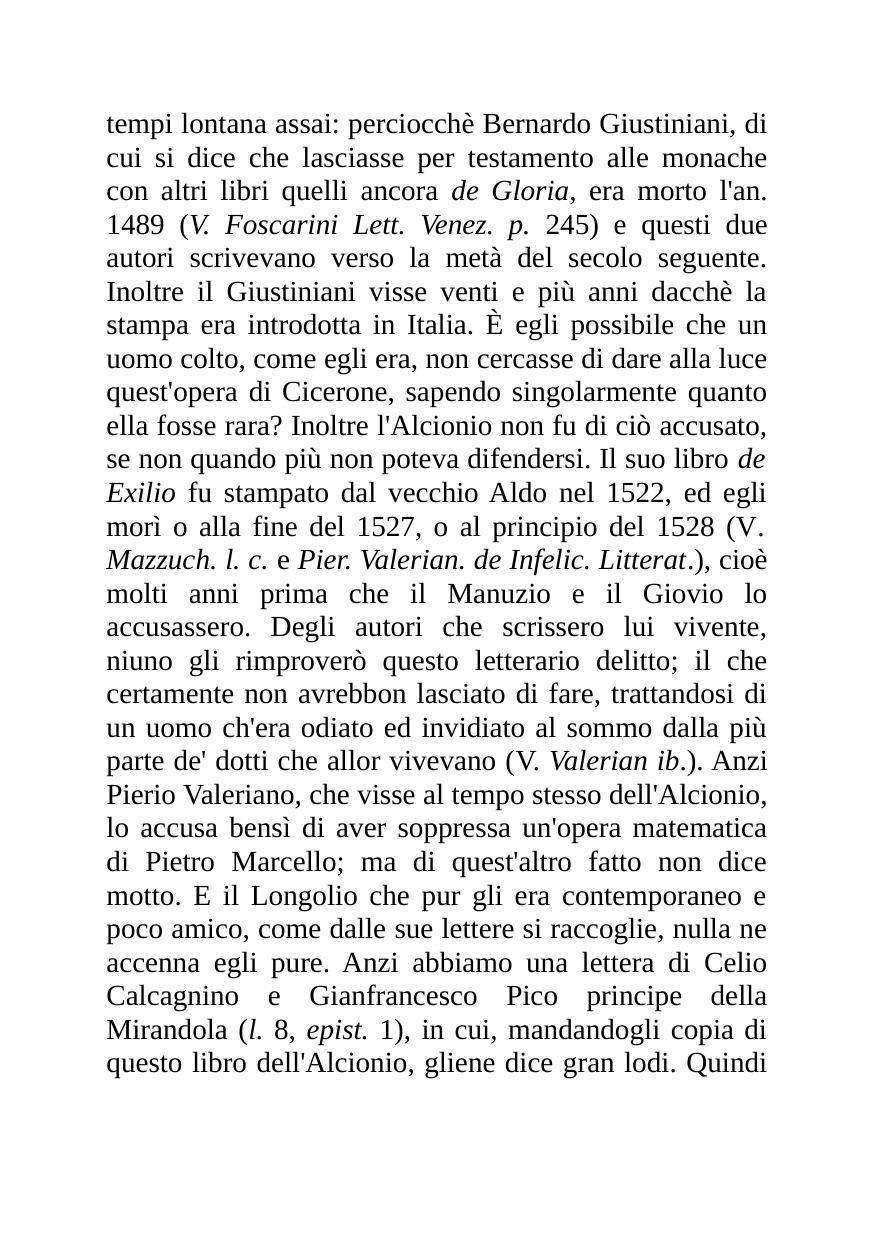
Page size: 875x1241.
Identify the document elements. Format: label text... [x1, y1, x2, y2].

text tempi lontana assai: perciocchè Bernardo Giustiniani, di cui si dice che lasciasse per testamento alle monache con altri libri quelli ancora de Gloria, era morto l'an. 1489 (V. Foscarini Lett. Venez. p. 245) e questi due autori scrivevano verso la metà del secolo seguente. Inoltre il Giustiniani visse venti e più anni dacchè la stampa era introdotta in Italia. È egli possibile che un uomo colto, come egli era, non cercasse di dare alla luce quest'opera di Cicerone, sapendo singolarmente quanto ella fosse rara? Inoltre l'Alcionio non fu di ciò accusato, se non quando più non poteva difendersi. Il suo libro de Exilio fu stampato dal vecchio Aldo nel 1522, ed egli morì o alla fine del 1527, o al principio del 1528 (V. Mazzuch. l. c. e Pier. Valerian. de Infelic. Litterat.), cioè molti anni prima che il Manuzio e il Giovio lo accusassero. Degli autori che scrissero lui vivente, niuno gli rimproverò questo letterario delitto; il che certamente non avrebbon lasciato di fare, trattandosi di un uomo ch'era odiato ed invidiato al sommo dalla più parte de' dotti che allor vivevano (V. Valerian ib.). Anzi Pierio Valeriano, che visse al tempo stesso dell'Alcionio, lo accusa bensì di aver soppressa un'opera matematica di Pietro Marcello; ma di quest'altro fatto non dice motto. E il Longolio che pur gli era contemporaneo e poco amico, come dalle sue lettere si raccoglie, nulla ne accenna egli pure. Anzi abbiamo una lettera di Celio Calcagnino e Gianfrancesco Pico principe della Mirandola (l. 8, epist. 1), in cui, mandandogli copia di questo libro dell'Alcionio, gliene dice gran lodi. Quindi [106, 106, 768, 1079]
